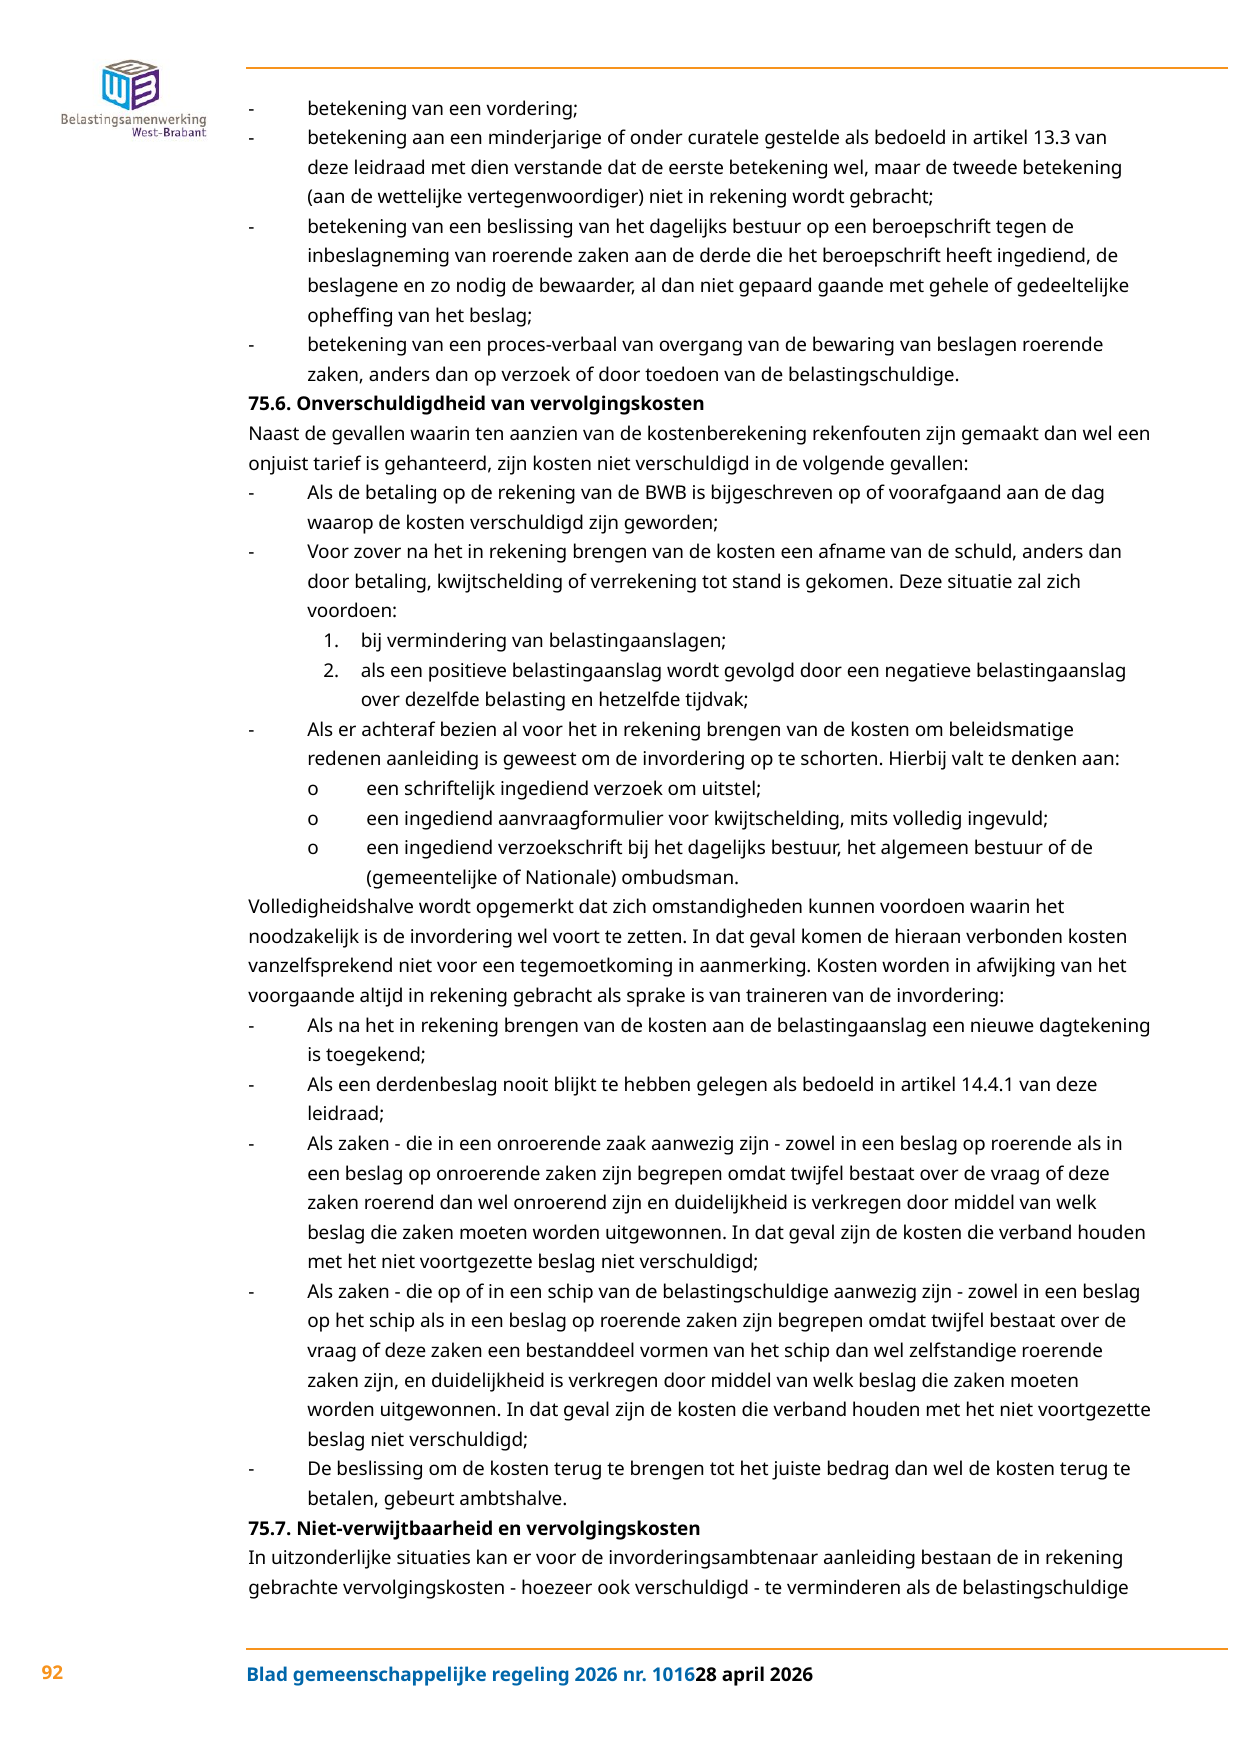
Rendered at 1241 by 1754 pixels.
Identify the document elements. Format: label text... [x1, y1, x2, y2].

text 75.7. Niet-verwijtbaarheid en vervolgingskosten [248, 1515, 1152, 1541]
list Als er achteraf bezien al voor het in rekening brengen van de kosten om beleidsmatige redenen aanleiding is geweest om de invordering op te schorten. Hierbij valt te denken aan: [248, 716, 1152, 771]
list betekening aan een minderjarige of onder curatele gestelde als bedoeld in artikel 13.3 van deze leidraad met dien verstande dat de eerste betekening wel, maar de tweede betekening (aan de wettelijke vertegenwoordiger) niet in rekening wordt gebracht; [248, 124, 1152, 209]
text 75.6. Onverschuldigdheid van vervolgingskosten [248, 391, 1152, 416]
list Voor zover na het in rekening brengen van de kosten een afname van de schuld, anders dan door betaling, kwijtschelding of verrekening tot stand is gekomen. Deze situatie zal zich voordoen: [248, 538, 1152, 623]
list betekening van een proces-verbaal van overgang van de bewaring van beslagen roerende zaken, anders dan op verzoek of door toedoen van de belastingschuldige. [248, 331, 1152, 387]
list betekening van een beslissing van het dagelijks bestuur op een beroepschrift tegen de inbeslagneming van roerende zaken aan de derde die het beroepschrift heeft ingediend, de beslagene en zo nodig de bewaarder, al dan niet gepaard gaande met gehele of gedeeltelijke opheffing van het beslag; [248, 213, 1152, 328]
list Als zaken - die in een onroerende zaak aanwezig zijn - zowel in een beslag op roerende als in een beslag op onroerende zaken zijn begrepen omdat twijfel bestaat over de vraag of deze zaken roerend dan wel onroerend zijn en duidelijkheid is verkregen door middel van welk beslag die zaken moeten worden uitgewonnen. In dat geval zijn de kosten die verband houden met het niet voortgezette beslag niet verschuldigd; [248, 1130, 1152, 1274]
list betekening van een vordering; [248, 95, 1152, 121]
list Als een derdenbeslag nooit blijkt te hebben gelegen als bedoeld in artikel 14.4.1 van deze leidraad; [248, 1071, 1152, 1126]
list Als na het in rekening brengen van de kosten aan de belastingaanslag een nieuwe dagtekening is toegekend; [248, 1012, 1152, 1067]
list Als de betaling op de rekening van de BWB is bijgeschreven op of voorafgaand aan de dag waarop de kosten verschuldigd zijn geworden; [248, 479, 1152, 535]
text In uitzonderlijke situaties kan er voor de invorderingsambtenaar aanleiding bestaan de in rekening gebrachte vervolgingskosten - hoezeer ook verschuldigd - te verminderen als de belastingschuldige [248, 1544, 1152, 1600]
list een schriftelijk ingediend verzoek om uitstel; [307, 775, 1152, 801]
text Naast de gevallen waarin ten aanzien van de kostenberekening rekenfouten zijn gemaakt dan wel een onjuist tarief is gehanteerd, zijn kosten niet verschuldigd in de volgende gevallen: [248, 420, 1152, 476]
picture [41, 47, 231, 172]
list een ingediend verzoekschrift bij het dagelijks bestuur, het algemeen bestuur of de (gemeentelijke of Nationale) ombudsman. [307, 834, 1152, 890]
list Als zaken - die op of in een schip van de belastingschuldige aanwezig zijn - zowel in een beslag op het schip als in een beslag op roerende zaken zijn begrepen omdat twijfel bestaat over de vraag of deze zaken een bestanddeel vormen van het schip dan wel zelfstandige roerende zaken zijn, en duidelijkheid is verkregen door middel van welk beslag die zaken moeten worden uitgewonnen. In dat geval zijn de kosten die verband houden met het niet voortgezette beslag niet verschuldigd; [248, 1278, 1152, 1452]
list als een positieve belastingaanslag wordt gevolgd door een negatieve belastingaanslag over dezelfde belasting en hetzelfde tijdvak; [323, 657, 1152, 712]
text Volledigheidshalve wordt opgemerkt dat zich omstandigheden kunnen voordoen waarin het noodzakelijk is de invordering wel voort te zetten. In dat geval komen de hieraan verbonden kosten vanzelfsprekend niet voor een tegemoetkoming in aanmerking. Kosten worden in afwijking van het voorgaande altijd in rekening gebracht als sprake is van traineren van de invordering: [248, 893, 1152, 1008]
list bij vermindering van belastingaanslagen; [323, 627, 1152, 653]
list De beslissing om de kosten terug te brengen tot het juiste bedrag dan wel de kosten terug te betalen, gebeurt ambtshalve. [248, 1456, 1152, 1511]
list een ingediend aanvraagformulier voor kwijtschelding, mits volledig ingevuld; [307, 805, 1152, 831]
